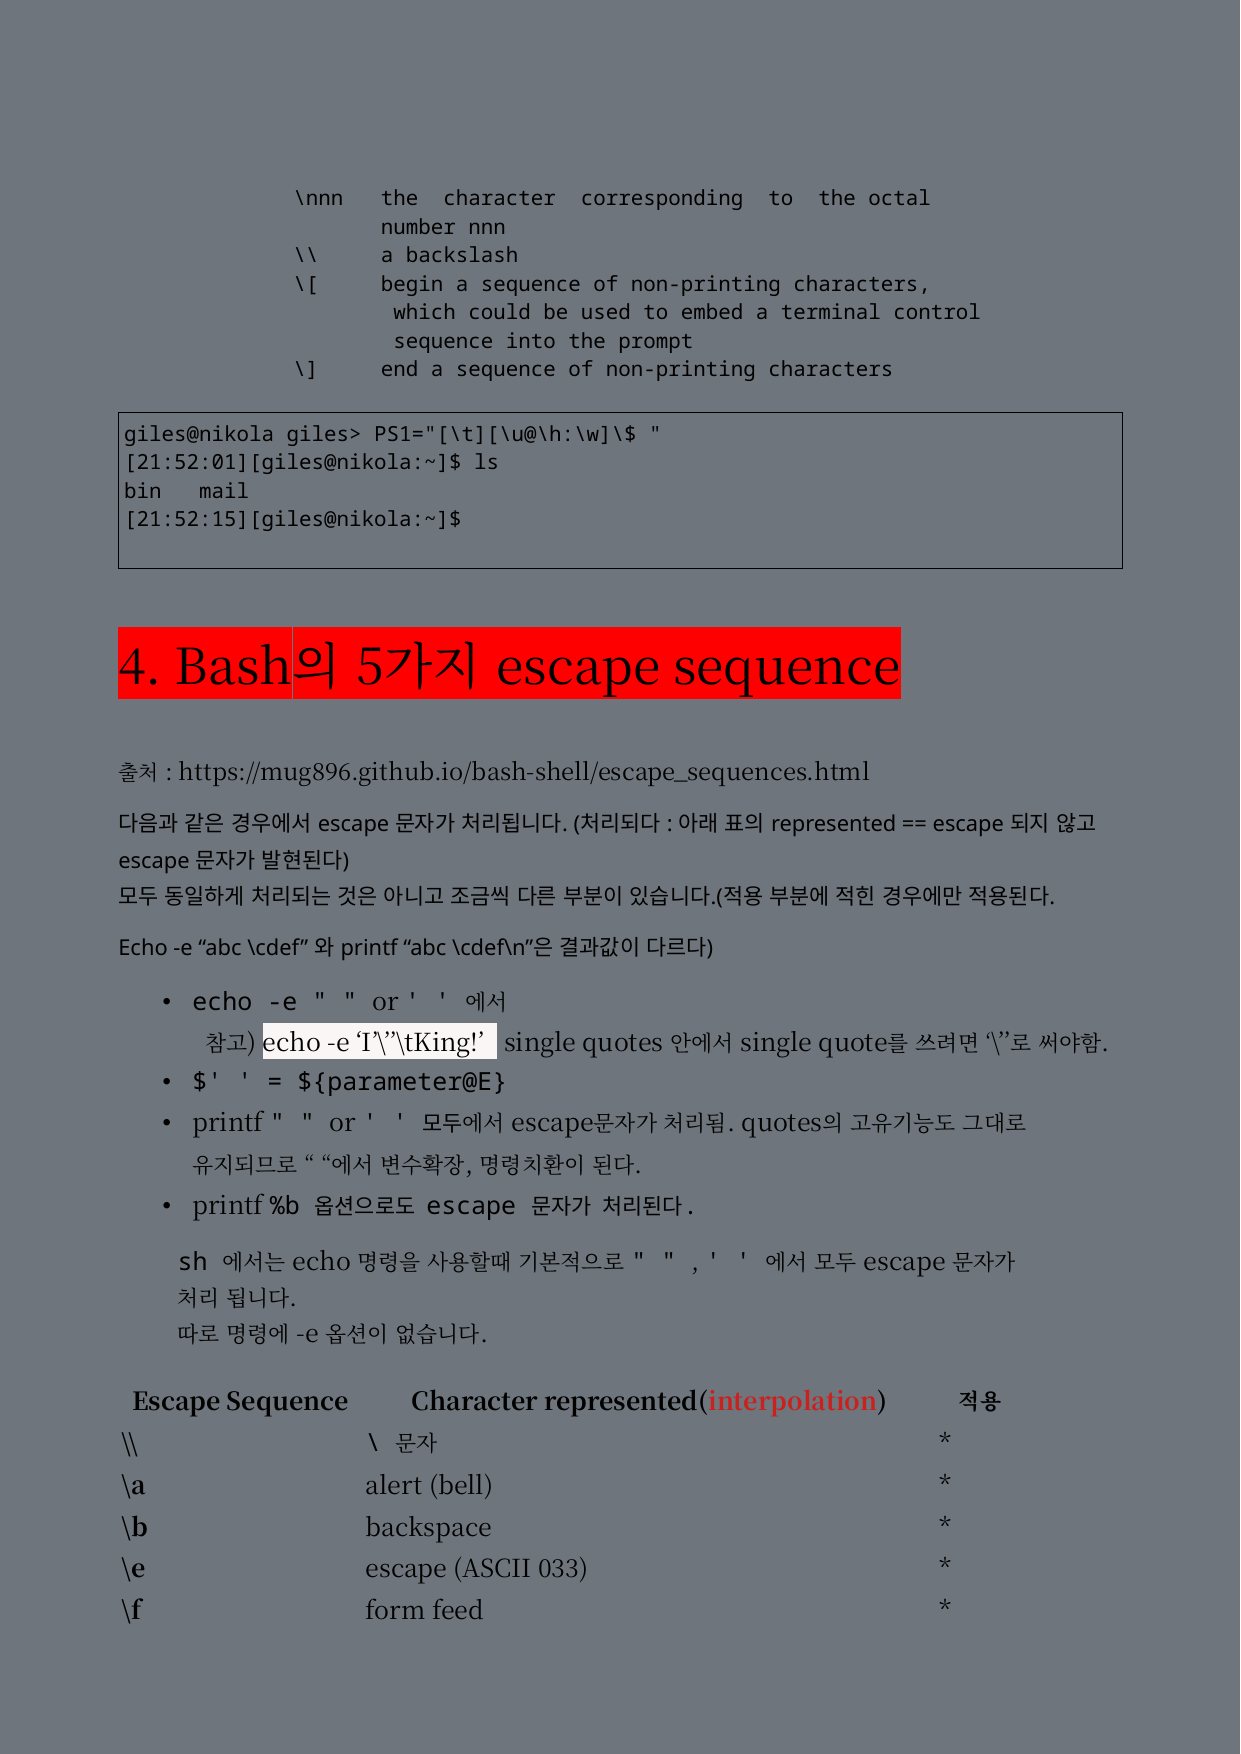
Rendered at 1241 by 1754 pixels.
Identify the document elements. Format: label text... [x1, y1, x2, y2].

table_cell * [936, 1588, 1023, 1630]
table_cell \a [118, 1463, 362, 1504]
list printf %b 옵션으로도 escape 문자가 처리된다. [162, 1186, 1122, 1222]
table_cell * [936, 1421, 1023, 1463]
text 4. Bash의 5가지 escape sequence [118, 627, 1122, 699]
table_cell form feed [363, 1588, 936, 1630]
table_cell \f [118, 1588, 362, 1630]
table_header Escape Sequence [118, 1379, 362, 1421]
list $' ' = ${parameter@E} [162, 1064, 1122, 1098]
text number nnn [118, 212, 1122, 240]
table_cell alert (bell) [363, 1463, 936, 1504]
table_cell escape (ASCII 033) [363, 1546, 936, 1588]
text \[ begin a sequence of non-printing characters, [118, 269, 1122, 297]
table_header Character represented(interpolation) [363, 1379, 936, 1421]
text sequence into the prompt [118, 326, 1122, 354]
text Echo -e “abc \cdef” 와 printf “abc \cdef\n”은 결과값이 다르다) [118, 930, 1122, 962]
text sh 에서는 echo 명령을 사용할때 기본적으로 " " , ' ' 에서 모두 escape 문자가 처리 됩니다. 따로 명령에 -e 옵션이 없습니다. [177, 1242, 1063, 1349]
table_cell backspace [363, 1504, 936, 1546]
table_cell * [936, 1546, 1023, 1588]
table_cell \\ [118, 1421, 362, 1463]
text 다음과 같은 경우에서 escape 문자가 처리됩니다. (처리되다 : 아래 표의 represented == escape 되지 않고 escape 문자가 발현된다) 모두 동일하게 처리되는 것은 아니고 조금씩 다른 부분이 있습니다.(적용 부분에 적힌 경우에만 적용된다. [118, 806, 1122, 911]
text 출처 : https://mug896.github.io/bash-shell/escape_sequences.html [118, 752, 1122, 787]
list echo -e " " or ' ' 에서 [162, 981, 1122, 1017]
text \] end a sequence of non-printing characters [118, 354, 1122, 383]
table_cell \ 문자 [363, 1421, 936, 1463]
table_cell * [936, 1504, 1023, 1546]
text \nnn the character corresponding to the octal [118, 183, 1122, 212]
table_cell \b [118, 1504, 362, 1546]
list 참고) echo -e ‘I’\’’\tKing!’ single quotes 안에서 single quote를 쓰려면 ‘\’’로 써야함. [162, 1023, 1122, 1059]
table_header 적용 [936, 1379, 1023, 1421]
list printf " " or ' ' 모두에서 escape문자가 처리됨. quotes의 고유기능도 그대로 유지되므로 “ “에서 변수확장, 명령치환이 된다. [162, 1103, 1122, 1180]
text which could be used to embed a terminal control [118, 297, 1122, 326]
table_cell * [936, 1463, 1023, 1504]
text \\ a backslash [118, 240, 1122, 269]
table_header giles@nikola giles> PS1="[\t][\u@\h:\w]\$ " [21:52:01][giles@nikola:~]$ ls bin mail [21:52:15][giles@nikola:~]$ [119, 413, 1122, 568]
table_cell \e [118, 1546, 362, 1588]
